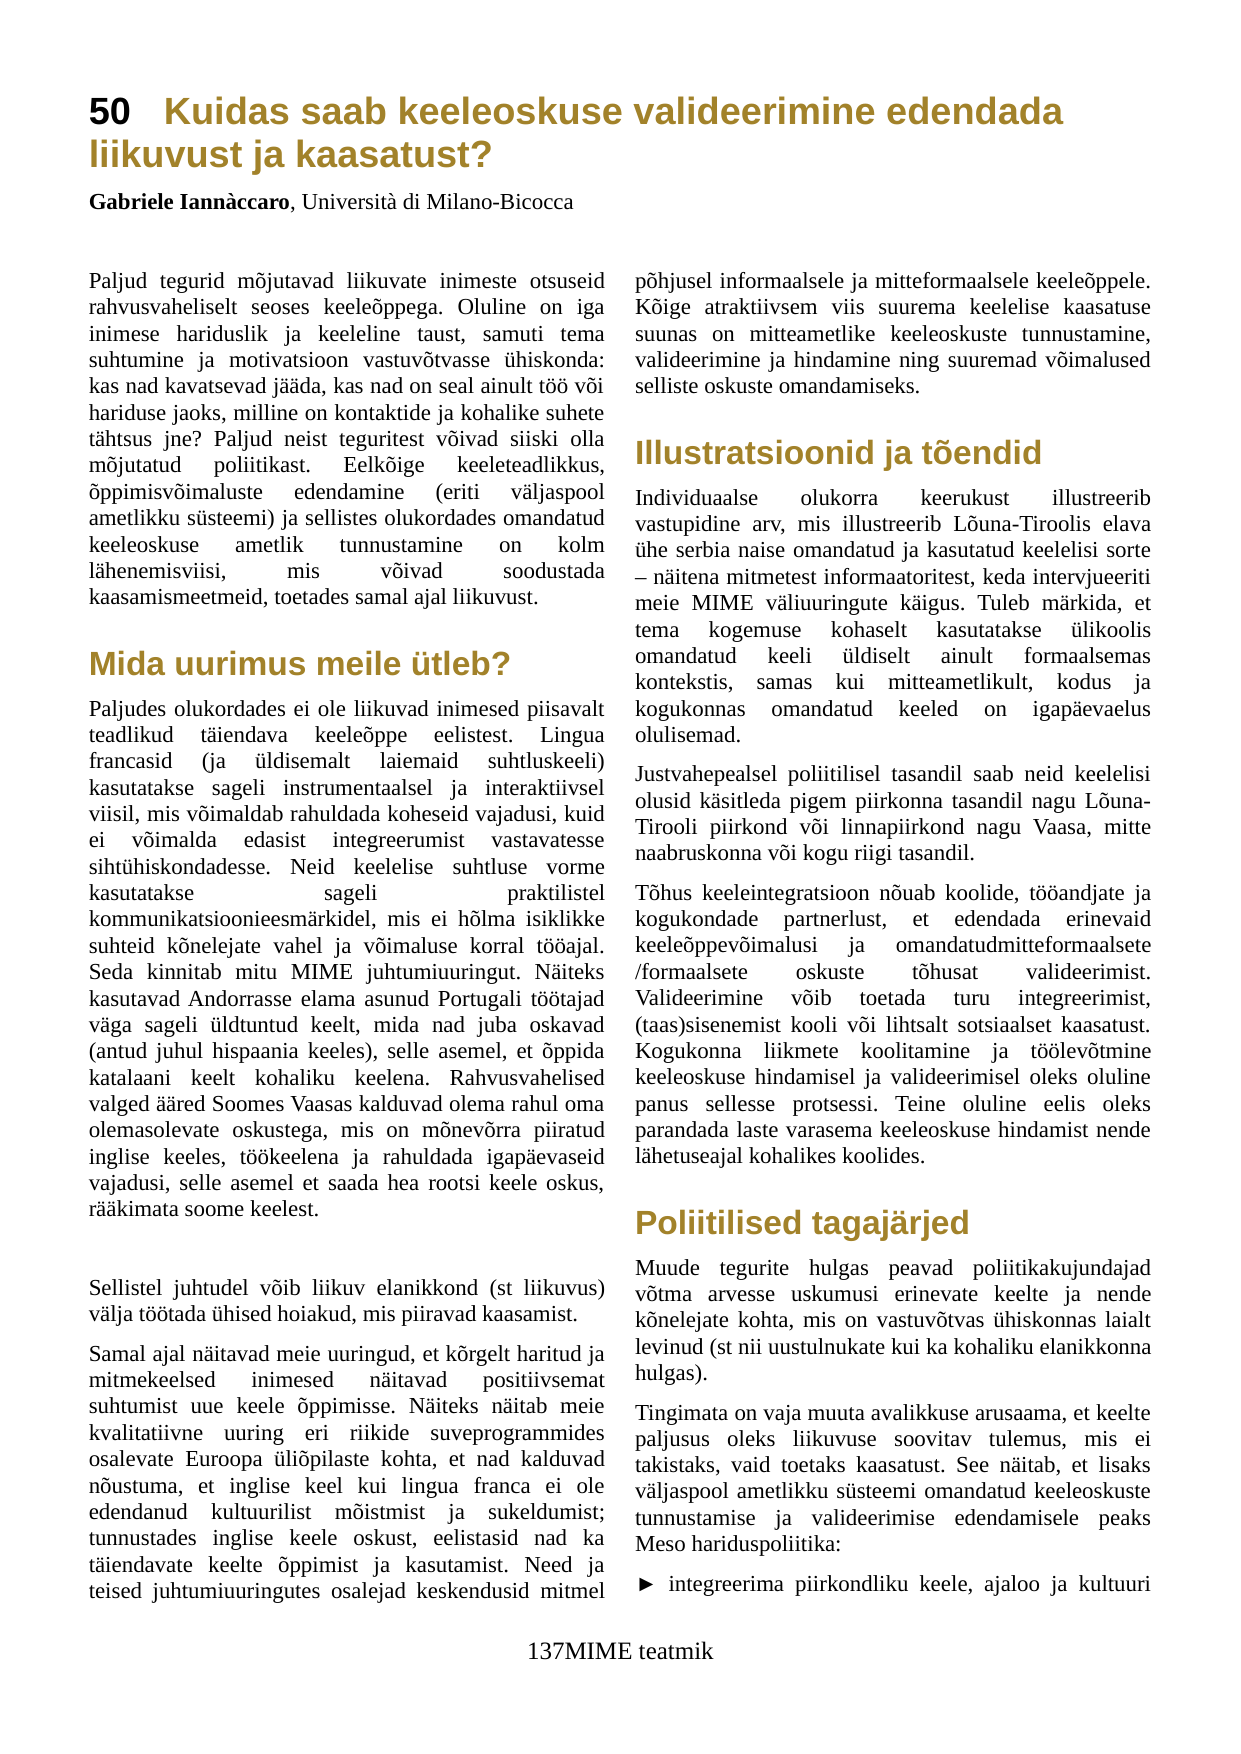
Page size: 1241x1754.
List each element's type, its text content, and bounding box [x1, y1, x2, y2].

text Paljudes olukordades ei ole liikuvad inimesed piisavalt teadlikud täiendava keeleõppe eelistest. Lingua francasid (ja üldisemalt laiemaid suhtluskeeli) kasutatakse sageli instrumentaalsel ja interaktiivsel viisil, mis võimaldab rahuldada koheseid vajadusi, kuid ei võimalda edasist integreerumist vastavatesse sihtühiskondadesse. Neid keelelise suhtluse vorme kasutatakse sageli praktilistel kommunikatsioonieesmärkidel, mis ei hõlma isiklikke suhteid kõnelejate vahel ja võimaluse korral tööajal. Seda kinnitab mitu MIME juhtumiuuringut. Näiteks kasutavad Andorrasse elama asunud Portugali töötajad väga sageli üldtuntud keelt, mida nad juba oskavad (antud juhul hispaania keeles), selle asemel, et õppida katalaani keelt kohaliku keelena. Rahvusvahelised valged ääred Soomes Vaasas kalduvad olema rahul oma olemasolevate oskustega, mis on mõnevõrra piiratud inglise keeles, töökeelena ja rahuldada igapäevaseid vajadusi, selle asemel et saada hea rootsi keele oskus, rääkimata soome keelest. [88, 695, 605, 1222]
text põhjusel informaalsele ja mitteformaalsele keeleõppele. Kõige atraktiivsem viis suurema keelelise kaasatuse suunas on mitteametlike keeleoskuste tunnustamine, valideerimine ja hindamine ning suuremad võimalused selliste oskuste omandamiseks. [635, 267, 1152, 399]
text Gabriele Iannàccaro, Università di Milano-Bicocca [88, 188, 1152, 215]
subtitle Poliitilised tagajärjed [635, 1203, 1152, 1241]
text Tingimata on vaja muuta avalikkuse arusaama, et keelte paljusus oleks liikuvuse soovitav tulemus, mis ei takistaks, vaid toetaks kaasatust. See näitab, et lisaks väljaspool ametlikku süsteemi omandatud keeleoskuste tunnustamise ja valideerimise edendamisele peaks Meso hariduspoliitika: [635, 1398, 1152, 1557]
text Samal ajal näitavad meie uuringud, et kõrgelt haritud ja mitmekeelsed inimesed näitavad positiivsemat suhtumist uue keele õppimisse. Näiteks näitab meie kvalitatiivne uuring eri riikide suveprogrammides osalevate Euroopa üliõpilaste kohta, et nad kalduvad nõustuma, et inglise keel kui lingua franca ei ole edendanud kultuurilist mõistmist ja sukeldumist; tunnustades inglise keele oskust, eelistasid nad ka täiendavate keelte õppimist ja kasutamist. Need ja teised juhtumiuuringutes osalejad keskendusid mitmel [88, 1340, 605, 1603]
text Justvahepealsel poliitilisel tasandil saab neid keelelisi olusid käsitleda pigem piirkonna tasandil nagu Lõuna-Tirooli piirkond või linnapiirkond nagu Vaasa, mitte naabruskonna või kogu riigi tasandil. [635, 760, 1152, 866]
text Tõhus keeleintegratsioon nõuab koolide, tööandjate ja kogukondade partnerlust, et edendada erinevaid keeleõppevõimalusi ja omandatudmitteformaalsete /formaalsete oskuste tõhusat valideerimist. Valideerimine võib toetada turu integreerimist, (taas)sisenemist kooli või lihtsalt sotsiaalset kaasatust. Kogukonna liikmete koolitamine ja töölevõtmine keeleoskuse hindamisel ja valideerimisel oleks oluline panus sellesse protsessi. Teine oluline eelis oleks parandada laste varasema keeleoskuse hindamist nende lähetuseajal kohalikes koolides. [635, 879, 1152, 1169]
text ► integreerima piirkondliku keele, ajaloo ja kultuuri [635, 1570, 1152, 1596]
text Muude tegurite hulgas peavad poliitikakujundajad võtma arvesse uskumusi erinevate keelte ja nende kõnelejate kohta, mis on vastuvõtvas ühiskonnas laialt levinud (st nii uustulnukate kui ka kohaliku elanikkonna hulgas). [635, 1254, 1152, 1386]
text Individuaalse olukorra keerukust illustreerib vastupidine arv, mis illustreerib Lõuna-Tiroolis elava ühe serbia naise omandatud ja kasutatud keelelisi sorte – näitena mitmetest informaatoritest, keda intervjueeriti meie MIME väliuuringute käigus. Tuleb märkida, et tema kogemuse kohaselt kasutatakse ülikoolis omandatud keeli üldiselt ainult formaalsemas kontekstis, samas kui mitteametlikult, kodus ja kogukonnas omandatud keeled on igapäevaelus olulisemad. [635, 484, 1152, 747]
text Paljud tegurid mõjutavad liikuvate inimeste otsuseid rahvusvaheliselt seoses keeleõppega. Oluline on iga inimese hariduslik ja keeleline taust, samuti tema suhtumine ja motivatsioon vastuvõtvasse ühiskonda: kas nad kavatsevad jääda, kas nad on seal ainult töö või hariduse jaoks, milline on kontaktide ja kohalike suhete tähtsus jne? Paljud neist teguritest võivad siiski olla mõjutatud poliitikast. Eelkõige keeleteadlikkus, õppimisvõimaluste edendamine (eriti väljaspool ametlikku süsteemi) ja sellistes olukordades omandatud keeleoskuse ametlik tunnustamine on kolm lähenemisviisi, mis võivad soodustada kaasamismeetmeid, toetades samal ajal liikuvust. [88, 267, 605, 610]
subtitle Kuidas saab keeleoskuse valideerimine edendada liikuvust ja kaasatust? [88, 88, 1152, 176]
subtitle Mida uurimus meile ütleb? [88, 643, 605, 682]
subtitle Illustratsioonid ja tõendid [635, 433, 1152, 471]
text Sellistel juhtudel võib liikuv elanikkond (st liikuvus) välja töötada ühised hoiakud, mis piiravad kaasamist. [88, 1274, 605, 1327]
